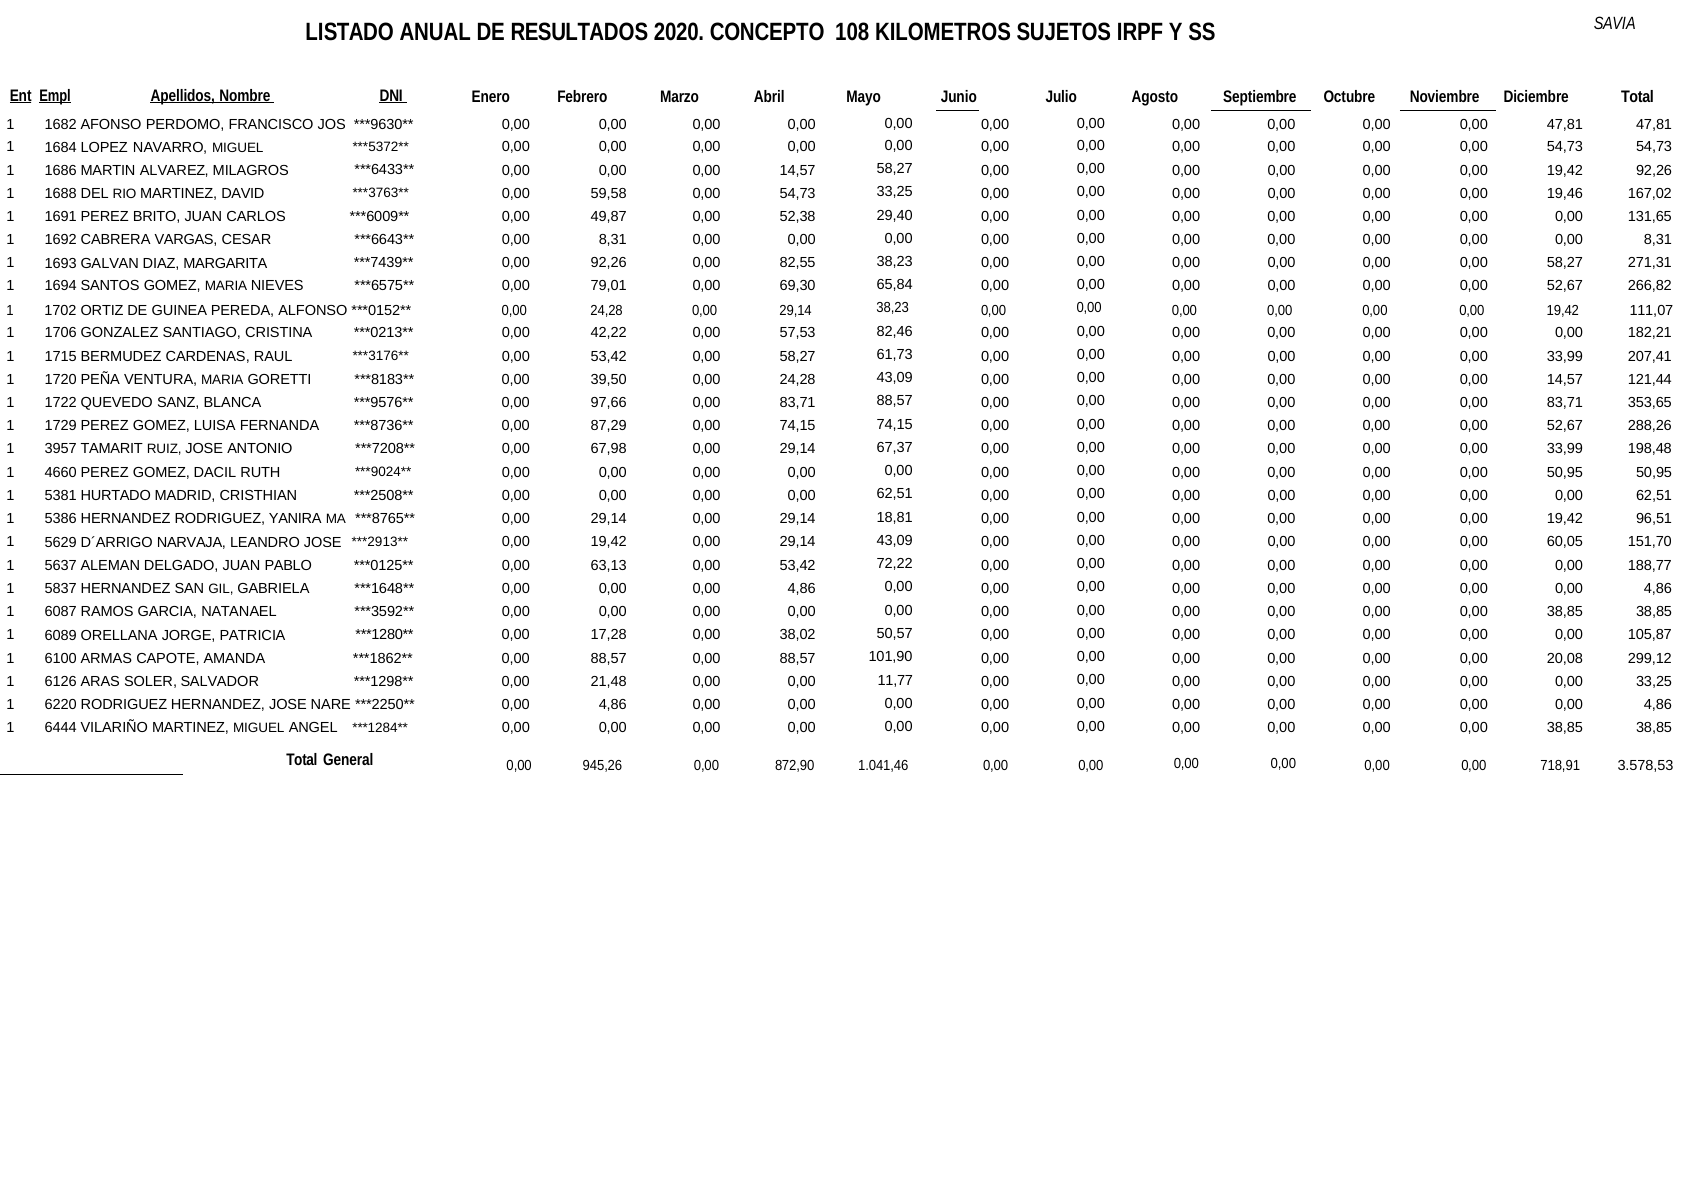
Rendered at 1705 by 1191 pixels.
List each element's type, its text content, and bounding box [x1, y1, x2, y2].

table_cell 0,00 [1311, 623, 1400, 646]
table_cell 0,00 [1311, 181, 1400, 204]
table_cell 54,73 92,26 [1602, 136, 1678, 181]
table_cell 21,48 [544, 669, 643, 693]
table_cell 0,00 [1211, 228, 1311, 251]
table_cell 1 [0, 484, 35, 507]
table_cell 0,00 [643, 600, 737, 623]
table_header Febrero [544, 77, 643, 109]
table_cell 0,00 [643, 344, 737, 367]
table_cell 0,00 [1211, 530, 1311, 554]
table_cell 67,98 [544, 437, 643, 460]
table_cell 1 [0, 228, 35, 251]
table_cell 0,00 [445, 716, 543, 746]
table_cell 0,00 [1400, 576, 1496, 599]
table_cell 0,00 [643, 554, 737, 576]
table_cell 0,00 [1027, 367, 1118, 390]
table_cell 0,00 [979, 390, 1027, 414]
table_cell 0,00 [1118, 508, 1211, 530]
table_cell 0,00 [643, 228, 737, 251]
table_cell 1 [0, 554, 35, 576]
table_cell 1691 PEREZ BRITO, JUAN CARLOS [35, 205, 349, 228]
table_cell 38,23 [831, 251, 936, 274]
table_cell 0,00 [1496, 693, 1602, 716]
table_cell 0,00 [445, 322, 543, 344]
table_cell 50,57 [831, 623, 936, 646]
table_cell [936, 205, 979, 228]
table_cell 0,00 [1027, 390, 1118, 414]
table_cell 39,50 [544, 367, 643, 390]
table_cell 0,00 [1118, 322, 1211, 344]
table_cell 0,00 [1118, 600, 1211, 623]
table_cell 1 [0, 530, 35, 554]
table_cell 1706 GONZALEZ SANTIAGO, CRISTINA [35, 322, 349, 344]
table_cell [936, 716, 979, 746]
table_cell 0,00 [1400, 181, 1496, 204]
table_cell 0,00 [1211, 111, 1311, 136]
table_cell [936, 181, 979, 204]
table_cell 121,44 [1602, 367, 1678, 390]
table_cell 0,00 [831, 460, 936, 483]
table_cell 0,00 [1400, 600, 1496, 623]
table_cell 58,27 [737, 344, 831, 367]
table_cell 1682 AFONSO PERDOMO, FRANCISCO JOS [35, 110, 349, 136]
table_cell 0,00 [445, 390, 543, 414]
table_header Abril [737, 77, 831, 109]
table_cell 0,00 [1400, 414, 1496, 437]
table_cell 0,00 [1027, 669, 1118, 693]
table_cell 0,00 [831, 228, 936, 251]
table_cell 0,00 [1311, 110, 1400, 136]
table_cell ***1648** [349, 576, 445, 599]
table_cell 0,00 [1496, 669, 1602, 693]
table_cell 18,81 [831, 508, 936, 530]
table_cell 49,87 [544, 205, 643, 228]
table_cell 6100 ARMAS CAPOTE, AMANDA [35, 646, 349, 669]
table_cell 1 [0, 693, 35, 716]
table_cell 0,00 [979, 414, 1027, 437]
table_cell 198,48 [1602, 437, 1678, 460]
table_cell 1 1702 ORTIZ DE GUINEA PEREDA, ALFONSO ***0152** 0,00 24,28 0,00 29,14 38,23 0,00 0,00 0,00 0,00 0,00 0,00 19,42 111,07 [0, 293, 1678, 322]
table_cell ***0125** [349, 554, 445, 576]
table_cell 0,00 [979, 110, 1027, 136]
table_cell 0,00 [1211, 437, 1311, 460]
table_cell ***9024** [349, 460, 445, 483]
table_cell ***7439** [349, 251, 445, 274]
table_cell 0,00 [1400, 646, 1496, 669]
table_cell 0,00 [643, 693, 737, 716]
table_cell 0,00 [1400, 322, 1496, 344]
table_cell 38,85 [1496, 716, 1602, 746]
table_cell 0,00 [1311, 484, 1400, 507]
table_cell 60,05 [1496, 530, 1602, 554]
table_cell 0,00 [1118, 576, 1211, 599]
table_cell 0,00 [1027, 530, 1118, 554]
table_cell 0,00 [1311, 693, 1400, 716]
table_cell 0,00 [1311, 600, 1400, 623]
table_cell 0,00 [445, 205, 543, 228]
table_header Julio [1027, 77, 1118, 109]
table_cell 0,00 [1400, 623, 1496, 646]
table_cell 0,00 [1496, 322, 1602, 344]
table_cell 1 [0, 646, 35, 669]
table_cell 0,00 [1496, 228, 1602, 251]
table_cell 0,00 [1311, 646, 1400, 669]
table_cell 0,00 [445, 693, 543, 716]
table_cell 0,00 0,00 [979, 136, 1027, 181]
table_header Diciembre [1496, 77, 1602, 109]
table_header Noviembre [1400, 77, 1496, 109]
table_cell 0,00 [1311, 460, 1400, 483]
table_cell 0,00 [1118, 530, 1211, 554]
table_cell 0,00 [445, 669, 543, 693]
table_cell 38,85 [1602, 716, 1678, 746]
table_cell 0,00 [737, 716, 831, 746]
table_cell ***2913** [349, 530, 445, 554]
table_cell 1 [0, 367, 35, 390]
table_cell ***9630** [349, 110, 445, 136]
table_cell 0,00 [1118, 110, 1211, 136]
table_cell 0,00 [1118, 251, 1211, 274]
table_cell 65,84 [831, 274, 936, 293]
table_cell 0,00 [831, 600, 936, 623]
table_cell 0,00 [1027, 576, 1118, 599]
table_cell 0,00 [979, 530, 1027, 554]
table_cell 29,14 [737, 530, 831, 554]
table_cell 0,00 [737, 484, 831, 507]
table_cell 0,00 [643, 530, 737, 554]
table_cell ***7208** [349, 437, 445, 460]
table_cell 0,00 [979, 576, 1027, 599]
table_cell [936, 530, 979, 554]
table_cell 0,00 [1400, 460, 1496, 483]
table_cell 0,00 [643, 460, 737, 483]
table_cell 19,46 [1496, 181, 1602, 204]
table_cell 52,67 [1496, 414, 1602, 437]
table_cell 0,00 [737, 228, 831, 251]
table_cell 0,00 [1027, 646, 1118, 669]
table_cell 131,65 [1602, 205, 1678, 228]
table_cell 0,00 [544, 716, 643, 746]
table_cell 0,00 [1211, 390, 1311, 414]
table_cell 5381 HURTADO MADRID, CRISTHIAN [35, 484, 349, 507]
table_cell 1 [0, 437, 35, 460]
table_cell 0,00 [643, 110, 737, 136]
table_cell 0,00 [1027, 251, 1118, 274]
table_cell [936, 669, 979, 693]
table_cell 0,00 [1027, 322, 1118, 344]
table_cell 0,00 [1400, 111, 1496, 136]
table_cell 72,22 [831, 554, 936, 576]
table_header Enero [445, 77, 543, 109]
table_cell 0,00 [1311, 554, 1400, 576]
table_cell 0,00 [1311, 437, 1400, 460]
table_cell 0,00 [1027, 274, 1118, 293]
table_cell 0,00 [1311, 576, 1400, 599]
table_cell 101,90 [831, 646, 936, 669]
table_cell 353,65 [1602, 390, 1678, 414]
table_cell 29,14 [737, 437, 831, 460]
table_cell 17,28 [544, 623, 643, 646]
table_cell 0,00 [1118, 228, 1211, 251]
table_cell 0,00 [445, 646, 543, 669]
table_cell 54,73 19,42 [1496, 136, 1602, 181]
table_cell 0,00 [1118, 367, 1211, 390]
table_cell ***2508** [349, 484, 445, 507]
table_cell 182,21 [1602, 322, 1678, 344]
table_cell 0,00 [737, 110, 831, 136]
table_cell 0,00 0,00 [1118, 136, 1211, 181]
table_cell 0,00 [643, 716, 737, 746]
table_cell 0,00 [1027, 623, 1118, 646]
table_cell 0,00 [1027, 554, 1118, 576]
table_cell 0,00 [1027, 228, 1118, 251]
table_cell 0,00 [1211, 322, 1311, 344]
table_header Junio [936, 77, 979, 109]
table_cell 0,00 [1211, 251, 1311, 274]
table_cell ***3176** [349, 344, 445, 367]
table_cell 0,00 [445, 623, 543, 646]
table_cell 0,00 [643, 367, 737, 390]
table_cell 0,00 [1211, 367, 1311, 390]
table_cell 67,37 [831, 437, 936, 460]
table_cell 299,12 [1602, 646, 1678, 669]
table_cell 1 [0, 322, 35, 344]
table_cell 24,28 [737, 367, 831, 390]
table_cell 5386 HERNANDEZ RODRIGUEZ, YANIRA MA [35, 508, 349, 530]
table_cell 58,27 [1496, 251, 1602, 274]
text Total General 0,00 945,26 0,00 872,90 1.041,46 0,00 0,00 0,00 0,00 0,00 0,00 718,91 3.578,53 [286, 750, 1689, 774]
table_cell [936, 274, 979, 293]
table_header Ent [0, 77, 35, 109]
table_cell 0,00 [1027, 110, 1118, 136]
table_cell 0,00 0,00 [1027, 136, 1118, 181]
table_cell 0,00 [979, 437, 1027, 460]
table_cell [936, 344, 979, 367]
text LISTADO ANUAL DE RESULTADOS 2020. CONCEPTO 108 KILOMETROS SUJETOS IRPF Y SS SAVIA [305, 13, 1689, 46]
table_cell 88,57 [831, 390, 936, 414]
table_cell 62,51 [831, 484, 936, 507]
table_cell 0,00 [1496, 623, 1602, 646]
table_cell 50,95 [1602, 460, 1678, 483]
table_cell 0,00 [643, 414, 737, 437]
table_cell 1 [0, 460, 35, 483]
table_cell 83,71 [737, 390, 831, 414]
table_cell 0,00 [979, 460, 1027, 483]
table_cell 0,00 [1400, 228, 1496, 251]
table_cell 62,51 [1602, 484, 1678, 507]
table_cell 0,00 [1027, 437, 1118, 460]
table_cell 20,08 [1496, 646, 1602, 669]
table_cell 0,00 [1211, 484, 1311, 507]
table_cell 0,00 [979, 508, 1027, 530]
table_cell 0,00 [979, 716, 1027, 746]
table_cell 0,00 [445, 576, 543, 599]
table_cell 5637 ALEMAN DELGADO, JUAN PABLO [35, 554, 349, 576]
table_cell [936, 251, 979, 274]
table_cell 4,86 [544, 693, 643, 716]
table_cell 0,00 [1400, 367, 1496, 390]
table_cell 0,00 [1027, 460, 1118, 483]
table_cell 105,87 [1602, 623, 1678, 646]
table_cell 0,00 [445, 508, 543, 530]
table_cell 1692 CABRERA VARGAS, CESAR [35, 228, 349, 251]
table_cell 0,00 [643, 484, 737, 507]
table_cell 47,81 [1602, 110, 1678, 136]
table_cell 1 [0, 576, 35, 599]
table_cell 0,00 [1118, 669, 1211, 693]
table_cell 0,00 [1027, 414, 1118, 437]
table_cell 79,01 [544, 274, 643, 293]
table_cell 0,00 [1118, 344, 1211, 367]
table_cell 0,00 [1118, 716, 1211, 746]
table_cell ***0213** [349, 322, 445, 344]
table_cell 0,00 [737, 669, 831, 693]
table_cell 0,00 [445, 460, 543, 483]
table_cell 0,00 [1027, 508, 1118, 530]
table_cell 0,00 [1311, 205, 1400, 228]
table_cell 53,42 [544, 344, 643, 367]
table_cell 0,00 [1211, 646, 1311, 669]
table_cell 0,00 [1027, 181, 1118, 204]
table_cell 0,00 [1118, 390, 1211, 414]
table_cell 74,15 [737, 414, 831, 437]
table_cell 83,71 [1496, 390, 1602, 414]
table_cell 0,00 [1118, 554, 1211, 576]
table_cell ***1862** [349, 646, 445, 669]
table_cell 0,00 [1118, 460, 1211, 483]
table_cell 50,95 [1496, 460, 1602, 483]
table_cell 54,73 [737, 181, 831, 204]
table_cell [936, 484, 979, 507]
table_cell 288,26 [1602, 414, 1678, 437]
table_cell 0,00 [1027, 716, 1118, 746]
table_cell 0,00 [1311, 228, 1400, 251]
table_cell 63,13 [544, 554, 643, 576]
table_cell 0,00 [1311, 508, 1400, 530]
table_header Total [1602, 77, 1678, 109]
table_cell 0,00 [979, 181, 1027, 204]
table_cell 53,42 [737, 554, 831, 576]
table_cell 0,00 [979, 484, 1027, 507]
table_cell 0,00 0,00 [1311, 136, 1400, 181]
table_cell 82,46 [831, 322, 936, 344]
table_cell 167,02 [1602, 181, 1678, 204]
table_cell 0,00 [979, 623, 1027, 646]
table_cell 0,00 [1211, 414, 1311, 437]
table_cell 0,00 [544, 110, 643, 136]
table_cell ***8736** [349, 414, 445, 437]
table_cell 0,00 [1211, 274, 1311, 293]
table_cell [936, 508, 979, 530]
table_cell 0,00 [737, 600, 831, 623]
table_cell 1722 QUEVEDO SANZ, BLANCA [35, 390, 349, 414]
table_cell [936, 693, 979, 716]
table_cell 0,00 [643, 576, 737, 599]
table_cell 0,00 [1311, 390, 1400, 414]
table_cell ***1298** [349, 669, 445, 693]
table_cell 0,00 [1400, 693, 1496, 716]
table_cell 0,00 [544, 576, 643, 599]
table_cell 1 [0, 669, 35, 693]
table_cell 0,00 [831, 576, 936, 599]
table_cell 0,00 [445, 414, 543, 437]
table_cell 0,00 [544, 600, 643, 623]
table_cell 92,26 [544, 251, 643, 274]
table_cell 1729 PEREZ GOMEZ, LUISA FERNANDA [35, 414, 349, 437]
table_cell 0,00 [1027, 693, 1118, 716]
table_cell 1720 PEÑA VENTURA, MARIA GORETTI [35, 367, 349, 390]
table_cell 6089 ORELLANA JORGE, PATRICIA [35, 623, 349, 646]
table_cell 207,41 [1602, 344, 1678, 367]
table_cell 0,00 [1496, 576, 1602, 599]
table_cell 0,00 [1211, 623, 1311, 646]
table_cell 0,00 0,00 [544, 136, 643, 181]
table_cell 0,00 [1211, 181, 1311, 204]
table_cell 11,77 [831, 669, 936, 693]
table_cell 96,51 [1602, 508, 1678, 530]
table_cell 0,00 [544, 484, 643, 507]
table_cell 0,00 [445, 274, 543, 293]
table_cell 188,77 [1602, 554, 1678, 576]
table_cell 0,00 [831, 716, 936, 746]
table_header [979, 77, 1027, 109]
table_cell 0,00 [643, 181, 737, 204]
table_cell 0,00 [979, 600, 1027, 623]
table_cell 19,42 [1496, 508, 1602, 530]
table_cell 0,00 [979, 251, 1027, 274]
table_cell 0,00 [1118, 484, 1211, 507]
table_cell 0,00 [1027, 484, 1118, 507]
table_cell 0,00 [831, 693, 936, 716]
table_cell 0,00 [445, 554, 543, 576]
table_cell 0,00 0,00 [445, 136, 543, 181]
table_cell 0,00 [979, 274, 1027, 293]
table_cell ***8183** [349, 367, 445, 390]
table_cell 0,00 [1118, 205, 1211, 228]
table_cell 0,00 [1311, 414, 1400, 437]
table_cell 0,00 [445, 530, 543, 554]
table_cell 6220 RODRIGUEZ HERNANDEZ, JOSE NARE ***2250** [35, 693, 445, 716]
table_cell [936, 460, 979, 483]
table_cell 0,00 [643, 508, 737, 530]
table_cell ***3592** [349, 600, 445, 623]
table_cell 0,00 [1211, 600, 1311, 623]
table_cell 33,25 [1602, 669, 1678, 693]
table_cell 5629 D´ARRIGO NARVAJA, LEANDRO JOSE [35, 530, 349, 554]
table_cell 0,00 [1211, 669, 1311, 693]
table_cell 0,00 [445, 367, 543, 390]
table_cell 0,00 [643, 623, 737, 646]
table_cell 0,00 [1400, 251, 1496, 274]
table_cell [936, 367, 979, 390]
table_cell 33,99 [1496, 344, 1602, 367]
table_cell 6087 RAMOS GARCIA, NATANAEL [35, 600, 349, 623]
table_cell 1688 DEL RIO MARTINEZ, DAVID [35, 181, 349, 204]
table_cell 0,00 [1400, 716, 1496, 746]
table_cell 42,22 [544, 322, 643, 344]
table_cell 0,00 [643, 646, 737, 669]
table_cell [936, 136, 979, 181]
table_cell 4,86 [1602, 576, 1678, 599]
table_cell 0,00 [1311, 530, 1400, 554]
table_cell 5837 HERNANDEZ SAN GIL, GABRIELA [35, 576, 349, 599]
table_cell 0,00 [1311, 367, 1400, 390]
table_cell 0,00 [1118, 414, 1211, 437]
table_cell 0,00 [643, 205, 737, 228]
table_cell 57,53 [737, 322, 831, 344]
table_cell 0,00 [643, 437, 737, 460]
table_cell 0,00 [544, 460, 643, 483]
table_cell [936, 623, 979, 646]
table_cell 0,00 14,57 [737, 136, 831, 181]
table_cell 1 [0, 251, 35, 274]
table_cell 1 [0, 110, 35, 136]
table_cell 0,00 [979, 367, 1027, 390]
table_cell 271,31 [1602, 251, 1678, 274]
table_cell 1 1 [0, 136, 35, 181]
table_cell 0,00 0,00 [643, 136, 737, 181]
table_cell 0,00 [1400, 274, 1496, 293]
table_cell 0,00 [445, 344, 543, 367]
table_cell 82,55 [737, 251, 831, 274]
table_cell 0,00 [445, 228, 543, 251]
table_cell 0,00 [737, 693, 831, 716]
table_cell 0,00 58,27 [831, 136, 936, 181]
table_cell [936, 600, 979, 623]
table_cell 0,00 [979, 646, 1027, 669]
table_cell 38,02 [737, 623, 831, 646]
table_header Octubre [1311, 77, 1400, 109]
table_cell 1 [0, 344, 35, 367]
table_cell 74,15 [831, 414, 936, 437]
table_cell ***5372** ***6433** [349, 136, 445, 181]
table_cell ***3763** [349, 181, 445, 204]
table_cell 0,00 [643, 274, 737, 293]
table_cell 0,00 [1496, 554, 1602, 576]
table_cell 0,00 [1400, 390, 1496, 414]
table_cell [936, 554, 979, 576]
table_cell 14,57 [1496, 367, 1602, 390]
table_cell 0,00 [1211, 554, 1311, 576]
table_cell [936, 414, 979, 437]
table_cell 0,00 [1211, 693, 1311, 716]
table_cell 0,00 [445, 484, 543, 507]
table_cell 0,00 [643, 322, 737, 344]
table_cell 0,00 [1211, 576, 1311, 599]
table_cell 0,00 [737, 460, 831, 483]
table_cell 43,09 [831, 530, 936, 554]
table_cell 87,29 [544, 414, 643, 437]
table_cell ***6643** [349, 228, 445, 251]
table_cell [936, 111, 979, 136]
table_cell [936, 228, 979, 251]
table_cell 52,67 [1496, 274, 1602, 293]
table_header Agosto [1118, 77, 1211, 109]
table_header Empl Apellidos, Nombre [35, 77, 349, 109]
table_cell 0,00 [979, 228, 1027, 251]
table_cell 0,00 [1211, 716, 1311, 746]
table_cell 1684 LOPEZ NAVARRO, MIGUEL 1686 MARTIN ALVAREZ, MILAGROS [35, 136, 349, 181]
table_cell 0,00 [1311, 344, 1400, 367]
table_cell 0,00 [1211, 344, 1311, 367]
table_cell 0,00 [1311, 716, 1400, 746]
table_cell 151,70 [1602, 530, 1678, 554]
table_cell 0,00 [1027, 600, 1118, 623]
table_cell 0,00 0,00 [1211, 136, 1311, 181]
table_cell 0,00 [1027, 344, 1118, 367]
table_cell 0,00 [643, 251, 737, 274]
table_cell 88,57 [544, 646, 643, 669]
table_cell ***1280** [349, 623, 445, 646]
table_cell 61,73 [831, 344, 936, 367]
table_cell 0,00 [1027, 205, 1118, 228]
table_cell 8,31 [1602, 228, 1678, 251]
table_cell 29,14 [544, 508, 643, 530]
table_cell 1694 SANTOS GOMEZ, MARIA NIEVES [35, 274, 349, 293]
table_cell 33,99 [1496, 437, 1602, 460]
table_cell 0,00 [1311, 322, 1400, 344]
table_header Mayo [831, 77, 936, 109]
table_cell 0,00 [1118, 274, 1211, 293]
table_cell 43,09 [831, 367, 936, 390]
table_cell 0,00 [1211, 508, 1311, 530]
table_cell 0,00 [1496, 484, 1602, 507]
table_cell 97,66 [544, 390, 643, 414]
table_cell 0,00 [979, 693, 1027, 716]
table_cell 0,00 [831, 110, 936, 136]
table_cell [936, 576, 979, 599]
table_cell 0,00 [979, 669, 1027, 693]
table_cell 0,00 [1118, 623, 1211, 646]
table_cell 29,40 [831, 205, 936, 228]
table_cell 0,00 [1311, 669, 1400, 693]
table_cell 0,00 [979, 205, 1027, 228]
table_cell [936, 437, 979, 460]
table_cell 1693 GALVAN DIAZ, MARGARITA [35, 251, 349, 274]
table_cell 0,00 [1118, 693, 1211, 716]
table_cell 1 [0, 390, 35, 414]
table_cell ***8765** [349, 508, 445, 530]
table_cell 0,00 [1211, 205, 1311, 228]
table_cell 1 [0, 623, 35, 646]
table_cell ***6575** [349, 274, 445, 293]
table_cell 1 [0, 181, 35, 204]
table_cell [936, 646, 979, 669]
table_cell 3957 TAMARIT RUIZ, JOSE ANTONIO [35, 437, 349, 460]
table_header Septiembre [1211, 77, 1311, 109]
table_cell 1715 BERMUDEZ CARDENAS, RAUL [35, 344, 349, 367]
table_cell 38,85 [1602, 600, 1678, 623]
table_cell 0,00 [1118, 181, 1211, 204]
table_cell 38,85 [1496, 600, 1602, 623]
table_cell 4,86 [1602, 693, 1678, 716]
table_cell 0,00 [643, 669, 737, 693]
table_cell ***6009** [349, 205, 445, 228]
table_cell 0,00 [979, 344, 1027, 367]
table_cell 33,25 [831, 181, 936, 204]
table_cell 0,00 [1400, 669, 1496, 693]
table_cell 1 [0, 205, 35, 228]
table_cell 0,00 [445, 251, 543, 274]
table_cell 0,00 [1400, 530, 1496, 554]
table_cell 47,81 [1496, 110, 1602, 136]
table_cell ***9576** [349, 390, 445, 414]
table_cell 52,38 [737, 205, 831, 228]
table_cell 0,00 [1311, 274, 1400, 293]
table_cell 0,00 [979, 554, 1027, 576]
table_header DNI [349, 77, 445, 109]
table_cell 4,86 [737, 576, 831, 599]
table_cell 88,57 [737, 646, 831, 669]
table_cell 1 [0, 274, 35, 293]
table_cell 0,00 [1400, 205, 1496, 228]
table_cell 59,58 [544, 181, 643, 204]
table_cell 69,30 [737, 274, 831, 293]
table_cell 0,00 [643, 390, 737, 414]
table_cell 266,82 [1602, 274, 1678, 293]
table_cell 1 [0, 414, 35, 437]
table_cell 0,00 [445, 110, 543, 136]
table_cell 0,00 0,00 [1400, 136, 1496, 181]
table_cell 8,31 [544, 228, 643, 251]
table_cell 0,00 [445, 600, 543, 623]
table_cell 0,00 [445, 181, 543, 204]
table_cell 0,00 [1400, 554, 1496, 576]
table_cell [936, 322, 979, 344]
table_cell 0,00 [1496, 205, 1602, 228]
table_cell 0,00 [1400, 344, 1496, 367]
table_cell 0,00 [445, 437, 543, 460]
table_cell 0,00 [1400, 484, 1496, 507]
table_cell 0,00 [979, 322, 1027, 344]
table_cell 1 [0, 716, 35, 746]
table_cell 1 [0, 600, 35, 623]
table_cell 0,00 [1311, 251, 1400, 274]
table_header Marzo [643, 77, 737, 109]
table_cell 0,00 [1400, 508, 1496, 530]
table_cell 19,42 [544, 530, 643, 554]
table_cell 0,00 [1400, 437, 1496, 460]
table_cell 0,00 [1211, 460, 1311, 483]
table_cell 6444 VILARIÑO MARTINEZ, MIGUEL ANGEL ***1284** [35, 716, 445, 746]
table_cell 4660 PEREZ GOMEZ, DACIL RUTH [35, 460, 349, 483]
table_cell 1 [0, 508, 35, 530]
table_cell 0,00 [1118, 646, 1211, 669]
table_cell [936, 390, 979, 414]
table_cell 0,00 [1118, 437, 1211, 460]
table_cell 29,14 [737, 508, 831, 530]
table_cell 6126 ARAS SOLER, SALVADOR [35, 669, 349, 693]
